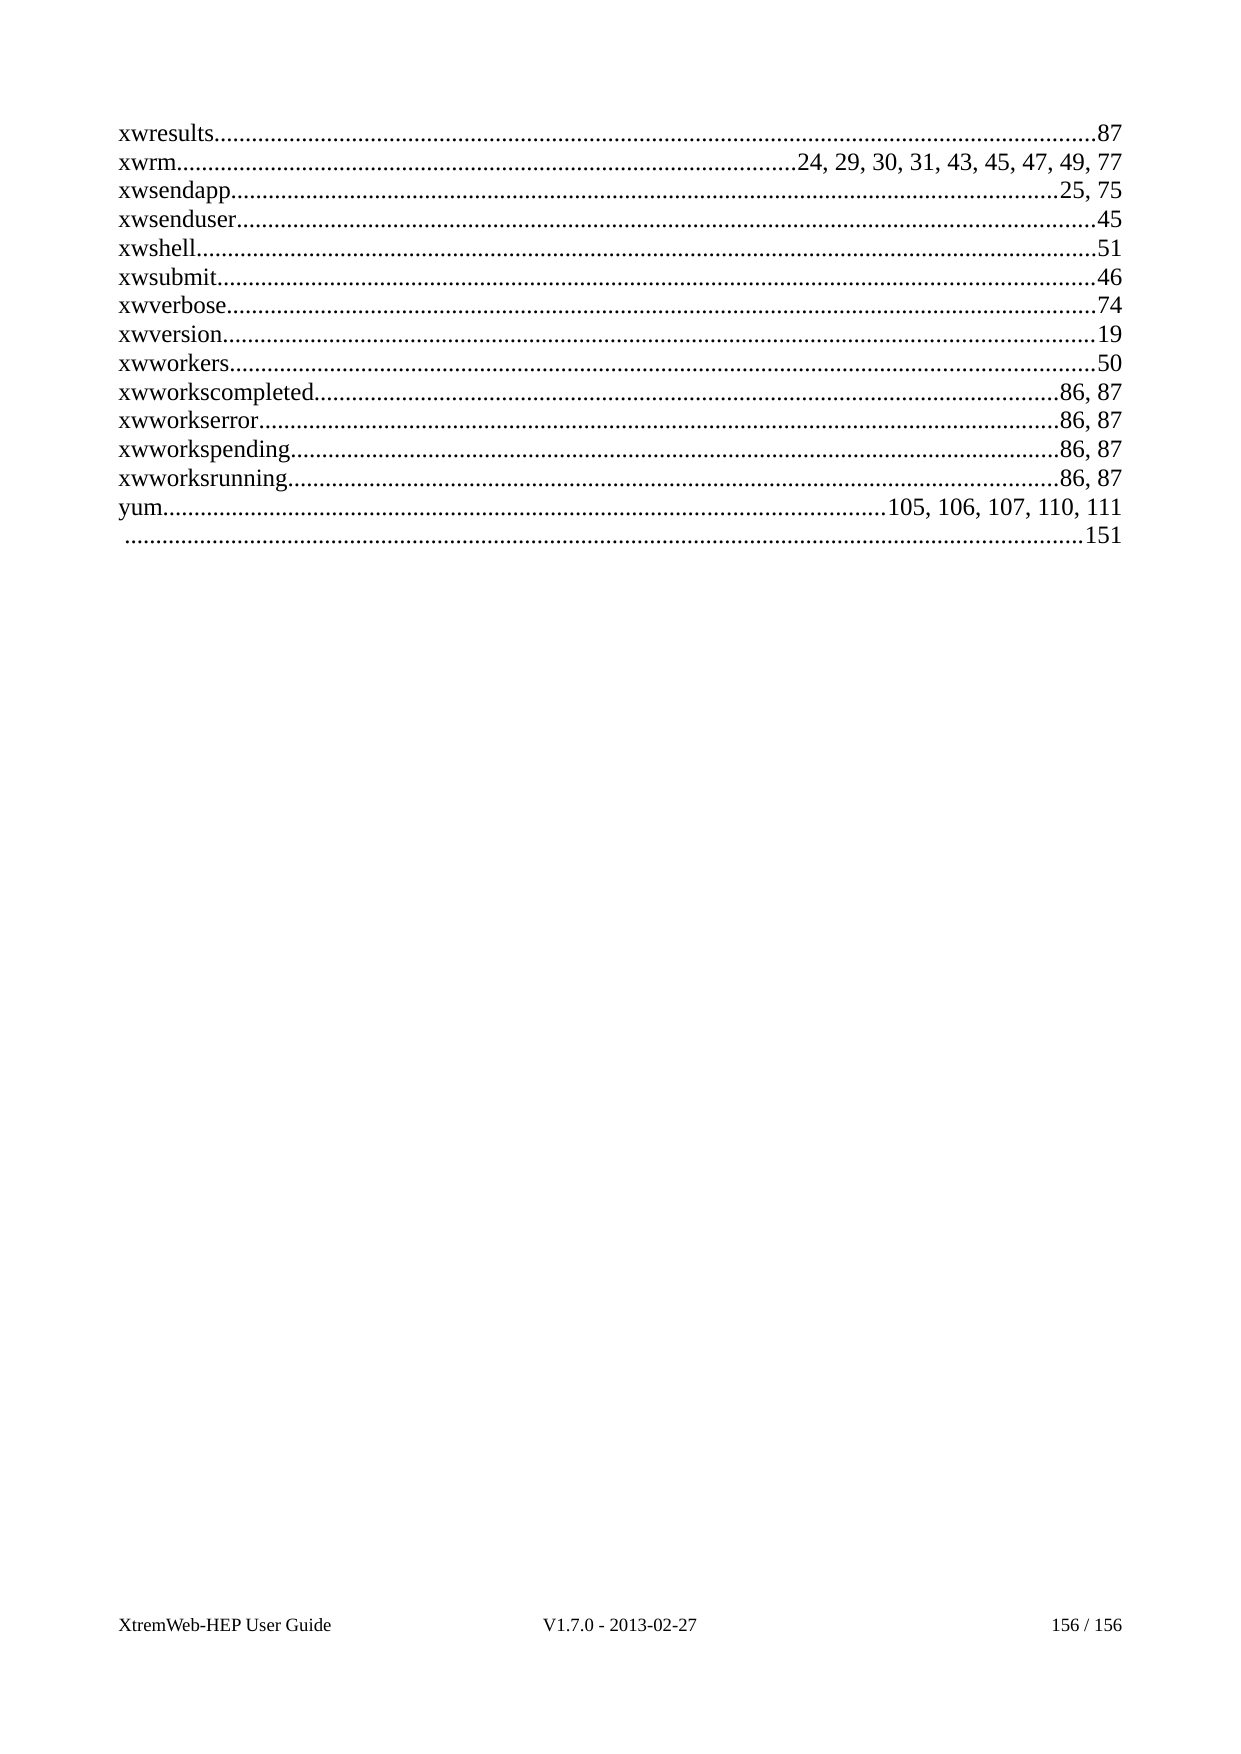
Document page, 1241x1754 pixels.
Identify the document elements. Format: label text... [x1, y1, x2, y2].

text xwworkscompleted 86, 87 [118, 377, 1122, 406]
text xwsubmit 46 [118, 262, 1122, 291]
text xwresults 87 [118, 118, 1122, 147]
text xwsenduser 45 [118, 204, 1122, 233]
text yum 105, 106, 107, 110, 111 [118, 492, 1122, 521]
text xwworkers 50 [118, 348, 1122, 377]
text xwversion 19 [118, 319, 1122, 348]
text xwsendapp 25, 75 [118, 176, 1122, 204]
text xwverbose 74 [118, 291, 1122, 319]
text xwworkserror 86, 87 [118, 406, 1122, 434]
text 151 [118, 521, 1122, 549]
text xwshell 51 [118, 233, 1122, 262]
text xwworksrunning 86, 87 [118, 463, 1122, 492]
text xwrm 24, 29, 30, 31, 43, 45, 47, 49, 77 [118, 147, 1122, 176]
text xwworkspending 86, 87 [118, 434, 1122, 463]
